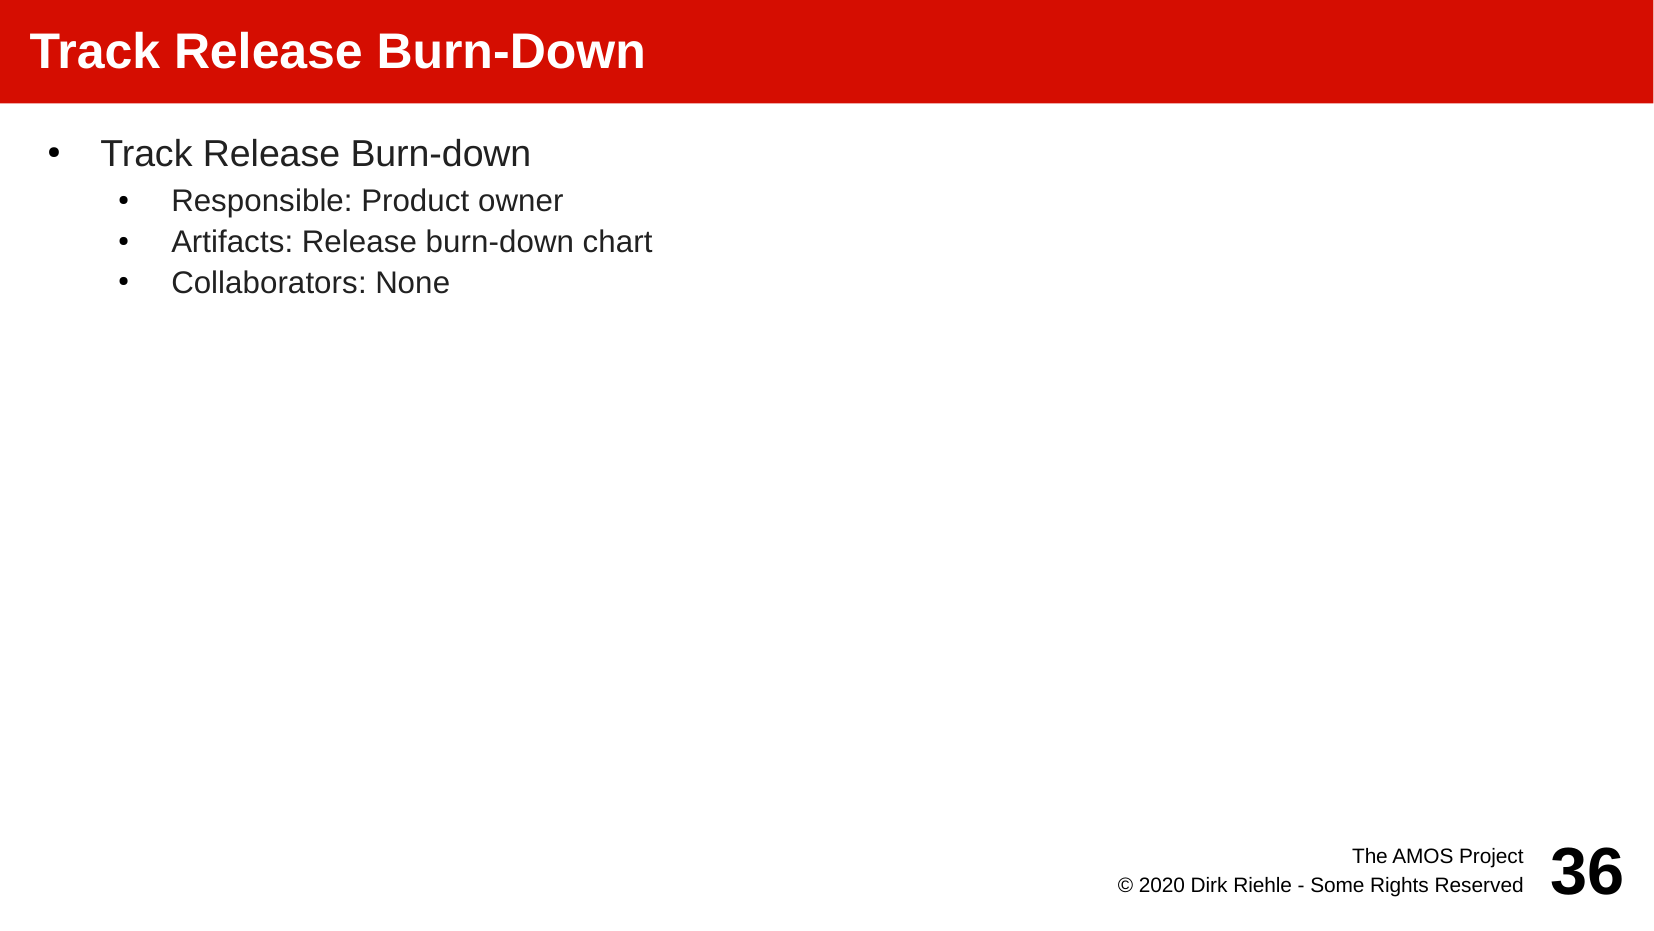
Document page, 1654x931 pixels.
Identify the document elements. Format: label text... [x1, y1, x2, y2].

list Track Release Burn-down Responsible: Product owner Artifacts: Release burn-down chart Collaborators: None [29, 132, 1625, 813]
title Track Release Burn-Down [0, 0, 1654, 104]
